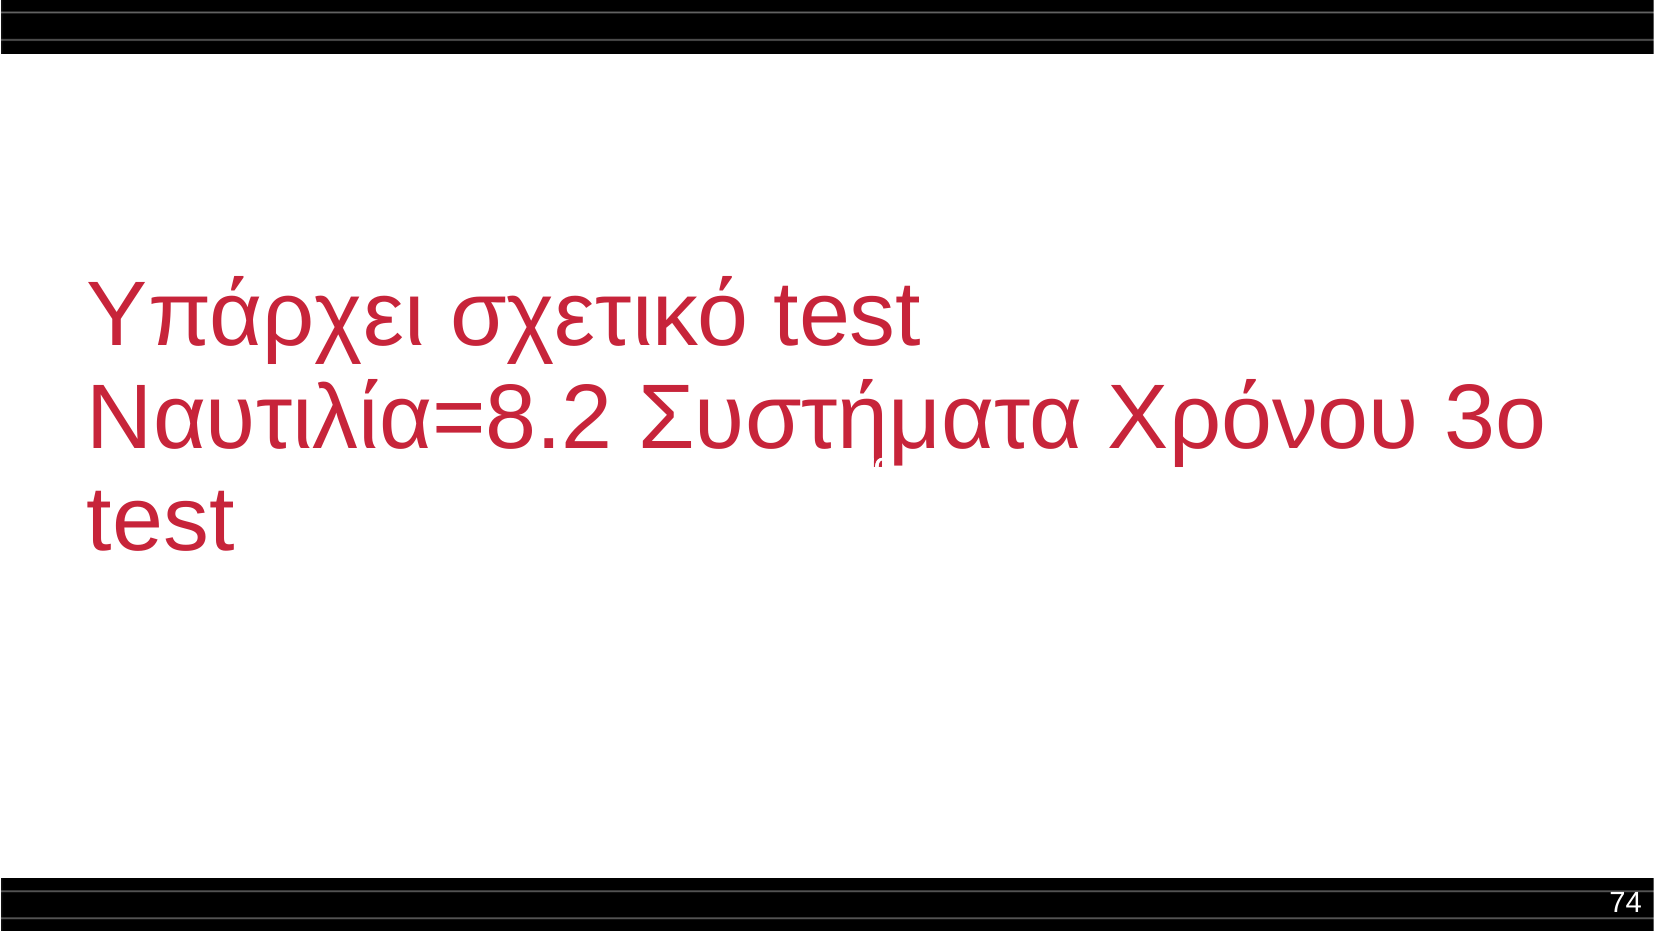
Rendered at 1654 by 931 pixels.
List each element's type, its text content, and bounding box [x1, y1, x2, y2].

picture [1, 0, 1654, 54]
picture [1, 878, 1654, 931]
text_box Ναυτιλία-8.2 Συστήματα Χρόνου 3ο test [483, 437, 1172, 495]
title Υπάρχει σχετικό test Ναυτιλία=8.2 Συστήματα Χρόνου 3ο test [86, 262, 1576, 571]
